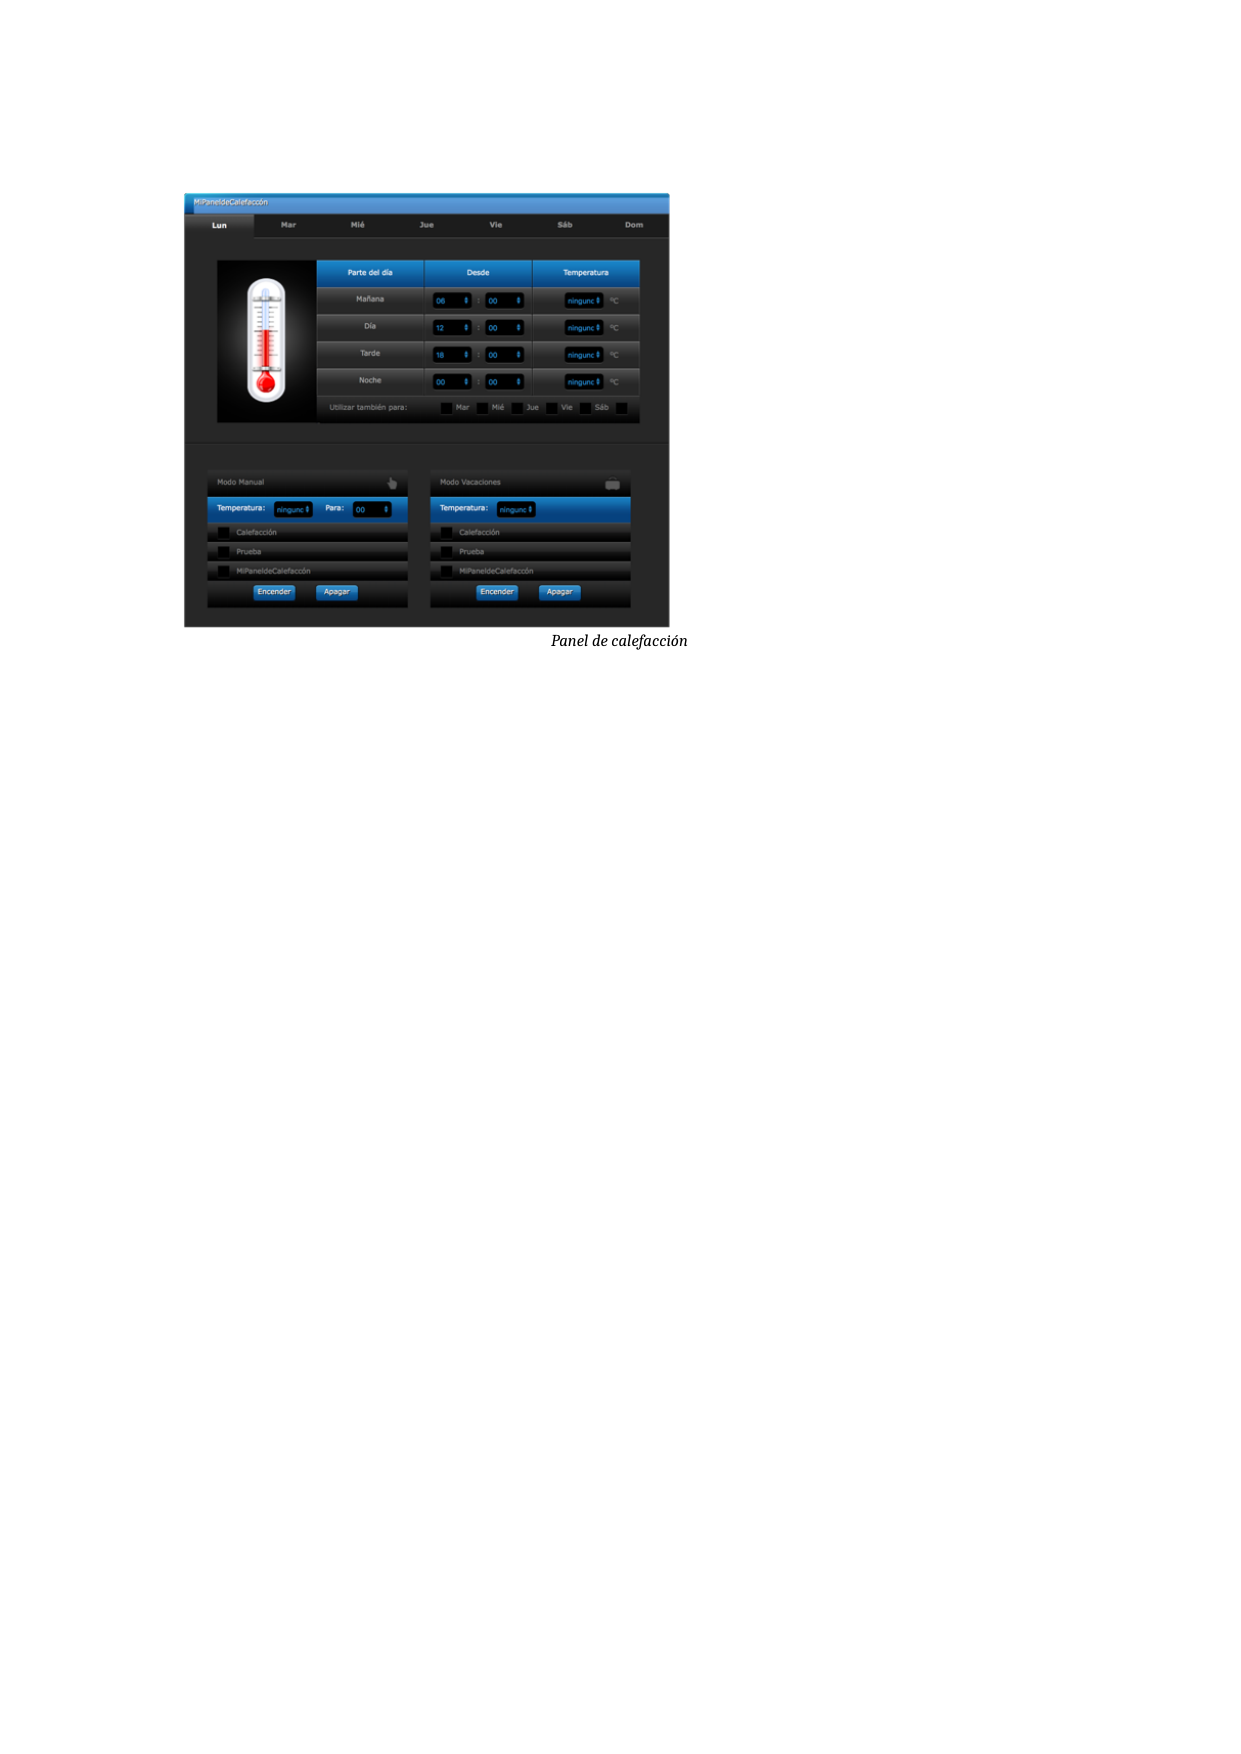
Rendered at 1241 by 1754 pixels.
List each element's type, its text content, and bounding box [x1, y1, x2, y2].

picture [181, 189, 674, 632]
list Panel de calefacción [177, 632, 1063, 650]
